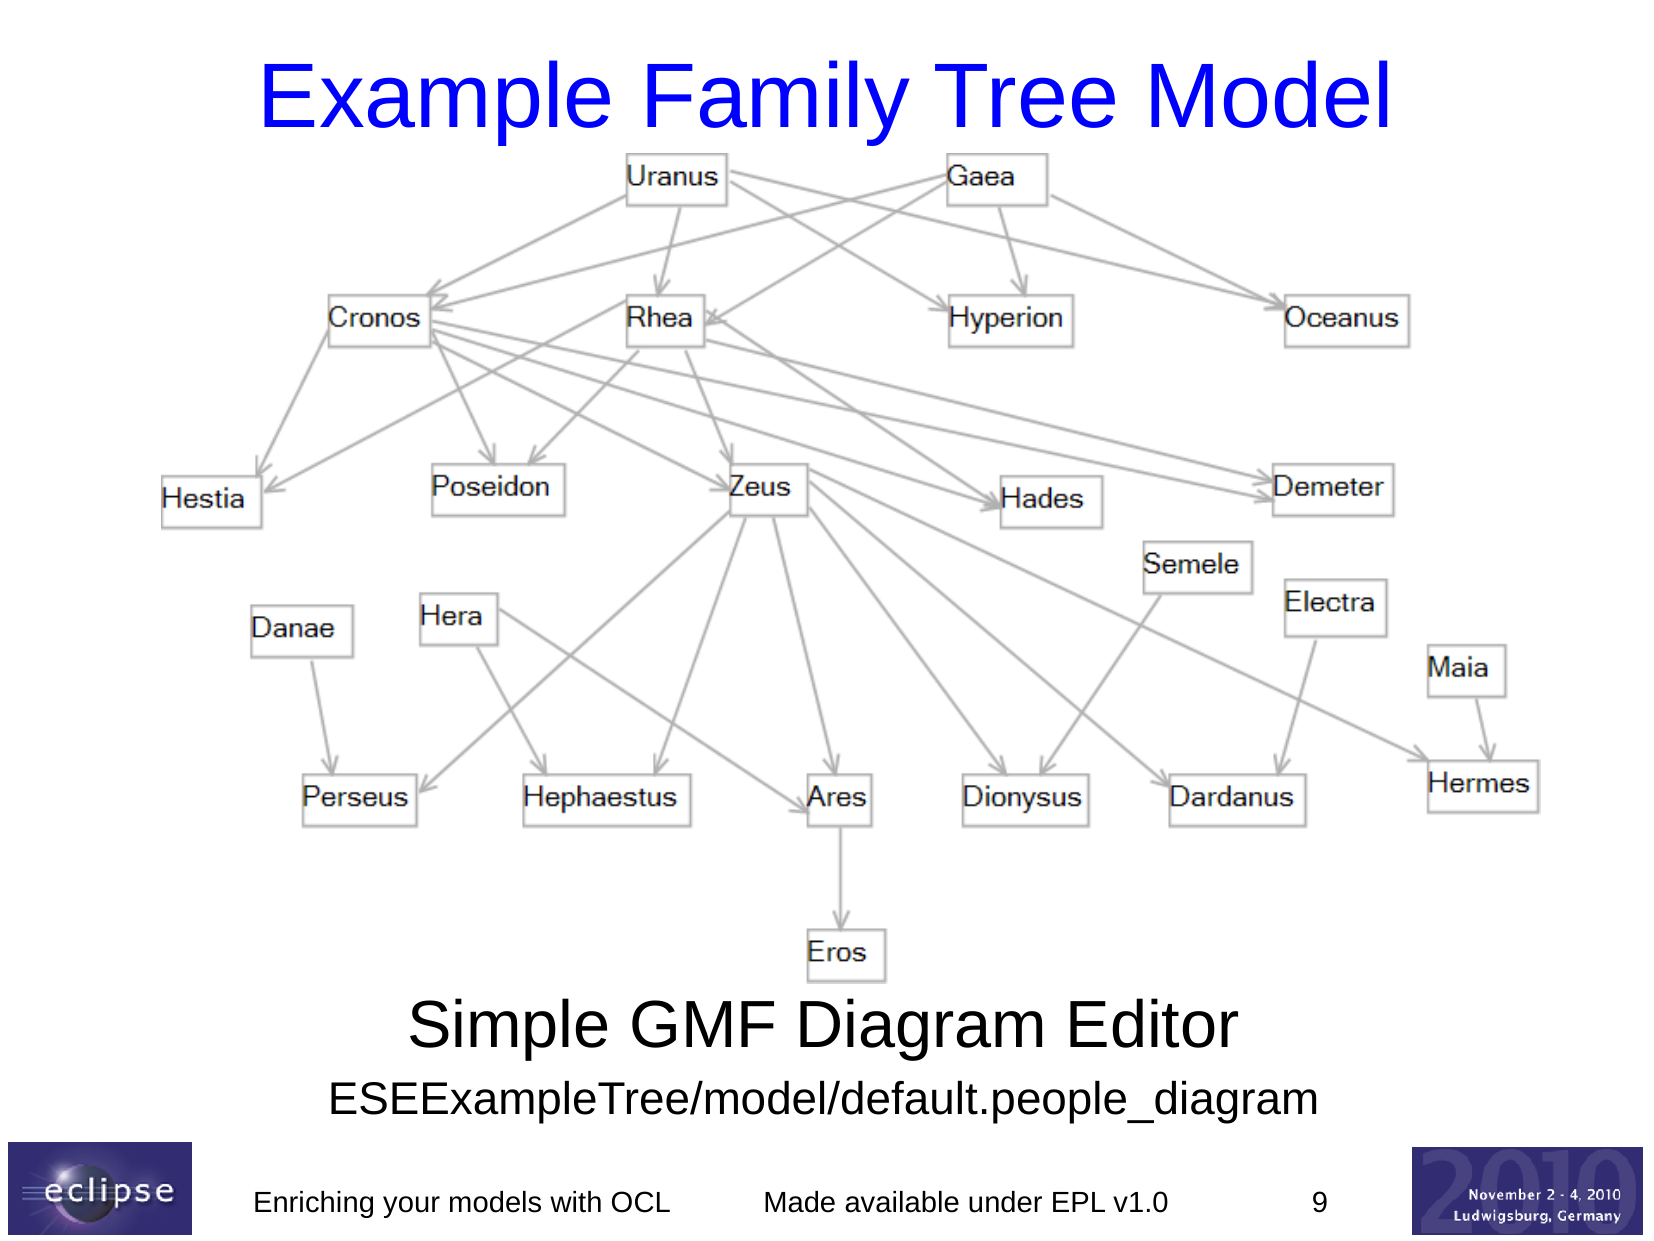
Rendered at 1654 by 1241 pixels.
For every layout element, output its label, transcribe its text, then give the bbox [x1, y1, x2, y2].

list Simple GMF Diagram Editor ESEExampleTree/model/default.people_diagram [76, 986, 1571, 1133]
picture [1412, 1147, 1643, 1235]
picture [161, 153, 1541, 984]
picture [8, 1142, 192, 1235]
title Example Family Tree Model [82, 44, 1571, 148]
